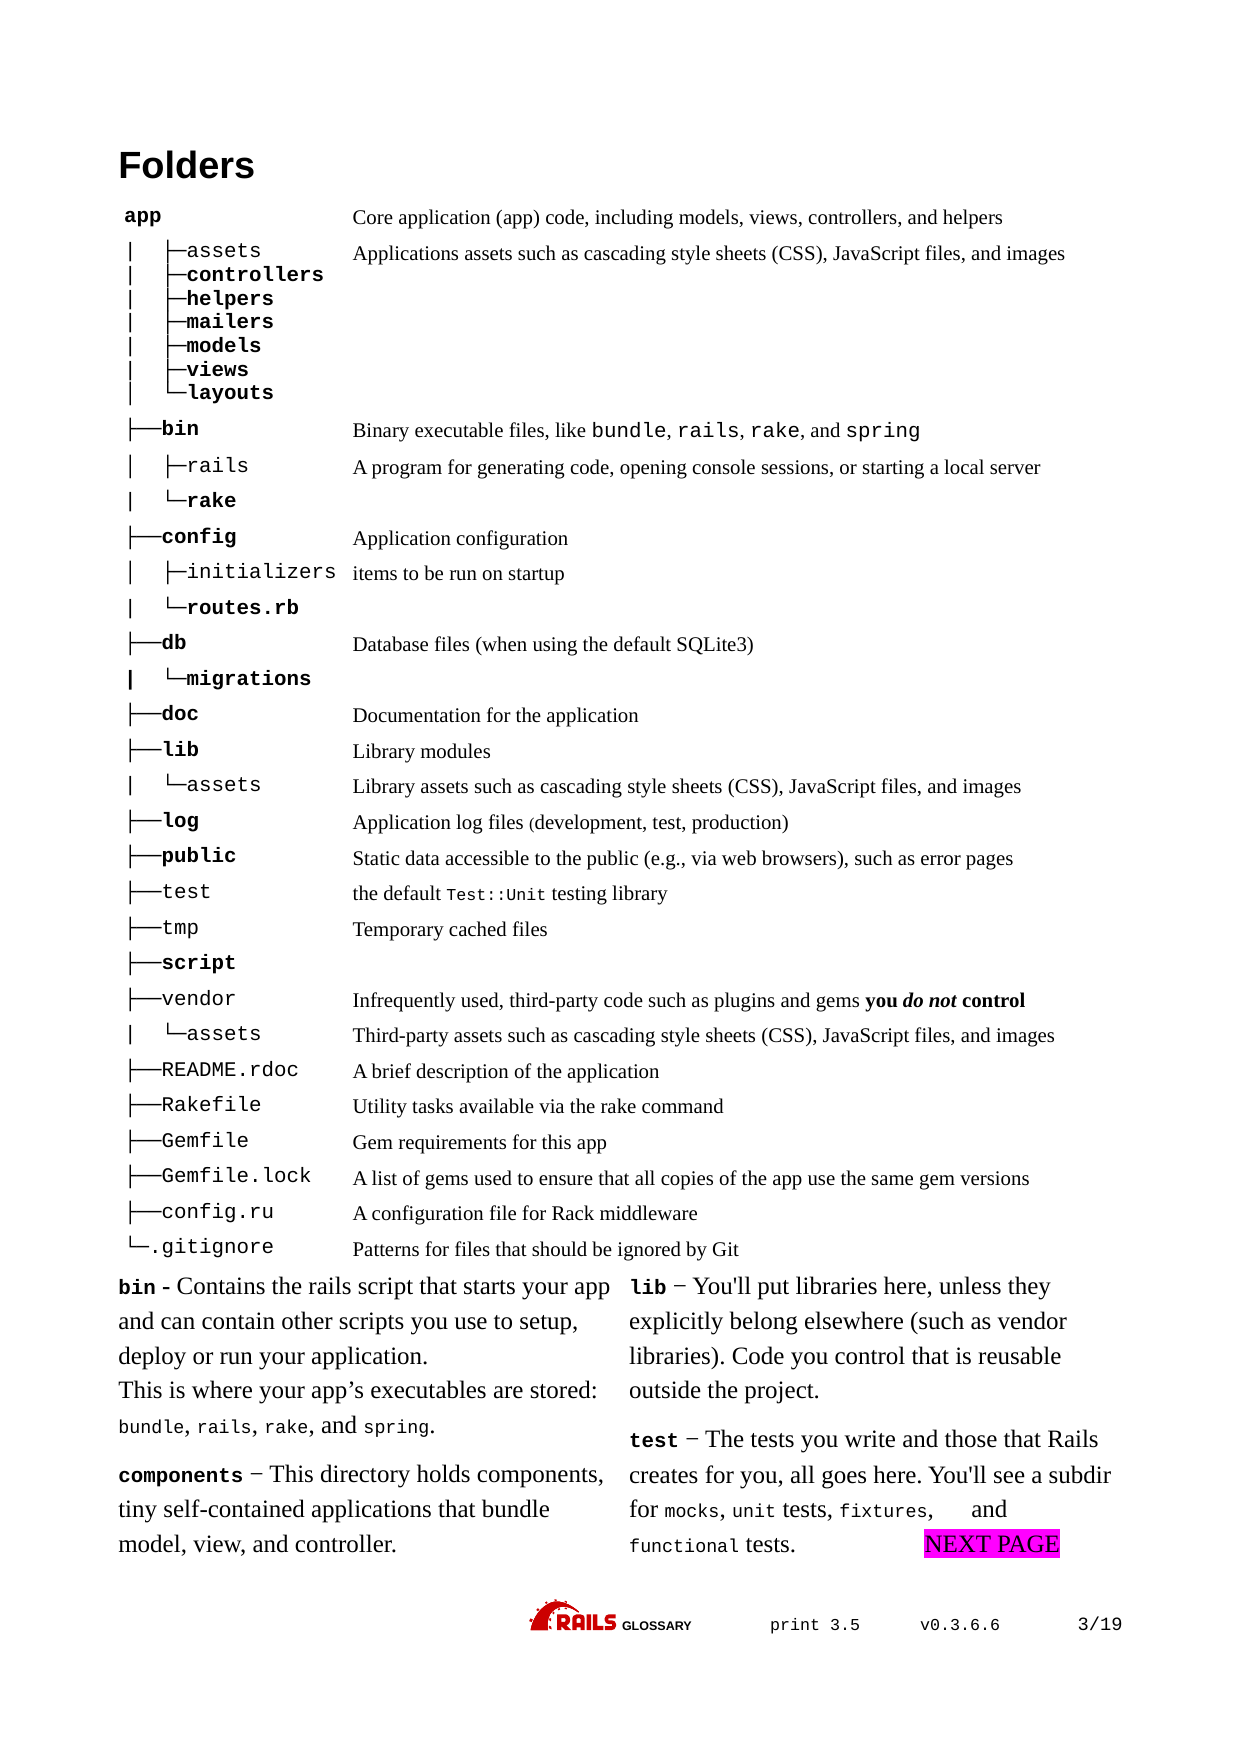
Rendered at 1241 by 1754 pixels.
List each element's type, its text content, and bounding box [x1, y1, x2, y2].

table_cell items to be run on startup [347, 556, 1120, 591]
table_cell [347, 591, 1120, 627]
text test − The tests you write and those that Rails creates for you, all goes here. You'll see a subdir for mocks, unit tests, fixtures, and functional tests. NEXT PAGE [629, 1424, 1122, 1558]
table_cell Utility tasks available via the rake command [347, 1089, 1120, 1124]
text bin - Contains the rails script that starts your app and can contain other scripts you use to setup, deploy or run your application. This is where your app’s executables are stored: bundle, rails, rake, and spring. [118, 1271, 611, 1439]
table_cell | └─routes.rb [118, 591, 347, 627]
table_cell Binary executable files, like bundle, rails, rake, and spring [347, 412, 1120, 449]
table_cell A list of gems used to ensure that all copies of the app use the same gem versions [347, 1160, 1120, 1195]
table_cell ├──script [118, 947, 347, 982]
table_cell ├──public [118, 840, 347, 875]
table_cell A brief description of the application [347, 1053, 1120, 1089]
table_cell | └─assets [118, 769, 347, 804]
table_cell ├──bin [118, 412, 347, 449]
table_cell Third-party assets such as cascading style sheets (CSS), JavaScript files, and images [347, 1018, 1120, 1053]
table_cell │ ├─initializers [118, 556, 347, 591]
table_cell ├──tmp [118, 911, 347, 947]
table_cell Application configuration [347, 520, 1120, 556]
table_cell Application log files (development, test, production) [347, 804, 1120, 840]
table_cell ├──lib [118, 733, 347, 769]
text lib − You'll put libraries here, unless they explicitly belong elsewhere (such as vendor libraries). Code you control that is reusable outside the project. [629, 1271, 1122, 1404]
table_cell Applications assets such as cascading style sheets (CSS), JavaScript files, and images [347, 235, 1120, 412]
table_cell | └─rake [118, 485, 347, 520]
table_cell ├──vendor [118, 982, 347, 1018]
table_cell | └─migrations [118, 662, 347, 698]
table_cell ├──README.rdoc [118, 1053, 347, 1089]
table_cell [347, 662, 1120, 698]
table_cell A program for generating code, opening console sessions, or starting a local server [347, 449, 1120, 484]
table_cell ├──config [118, 520, 347, 556]
table_cell A configuration file for Rack middleware [347, 1195, 1120, 1231]
table_cell ├──Gemfile.lock [118, 1160, 347, 1195]
table_cell Library modules [347, 733, 1120, 769]
table_cell ├──config.ru [118, 1195, 347, 1231]
table_cell | └─assets [118, 1018, 347, 1053]
table_cell ├──db [118, 627, 347, 662]
table_cell [347, 485, 1120, 520]
table_header Core application (app) code, including models, views, controllers, and helpers [347, 199, 1120, 235]
table_cell │ ├─rails [118, 449, 347, 484]
table_cell Static data accessible to the public (e.g., via web browsers), such as error pages [347, 840, 1120, 875]
table_cell Library assets such as cascading style sheets (CSS), JavaScript files, and images [347, 769, 1120, 804]
table_cell the default Test::Unit testing library [347, 875, 1120, 911]
table_cell ├──test [118, 875, 347, 911]
table_cell ├──Rakefile [118, 1089, 347, 1124]
table_cell ├──log [118, 804, 347, 840]
table_cell ├──Gemfile [118, 1124, 347, 1160]
text components − This directory holds components, tiny self-contained applications that bundle model, view, and controller. [118, 1459, 611, 1558]
table_cell Infrequently used, third-party code such as plugins and gems you do not control [347, 982, 1120, 1018]
table_cell Temporary cached files [347, 911, 1120, 947]
table_header app [118, 199, 347, 235]
table_cell Gem requirements for this app [347, 1124, 1120, 1160]
table_cell ├──doc [118, 698, 347, 733]
table_cell └─.gitignore [118, 1231, 347, 1266]
table_cell Database files (when using the default SQLite3) [347, 627, 1120, 662]
subtitle Folders [118, 143, 611, 187]
table_cell [347, 947, 1120, 982]
table_cell Patterns for files that should be ignored by Git [347, 1231, 1120, 1266]
table_cell | ├─assets | ├─controllers | ├─helpers | ├─mailers | ├─models | ├─views │ └─layouts [118, 235, 347, 412]
table_cell Documentation for the application [347, 698, 1120, 733]
